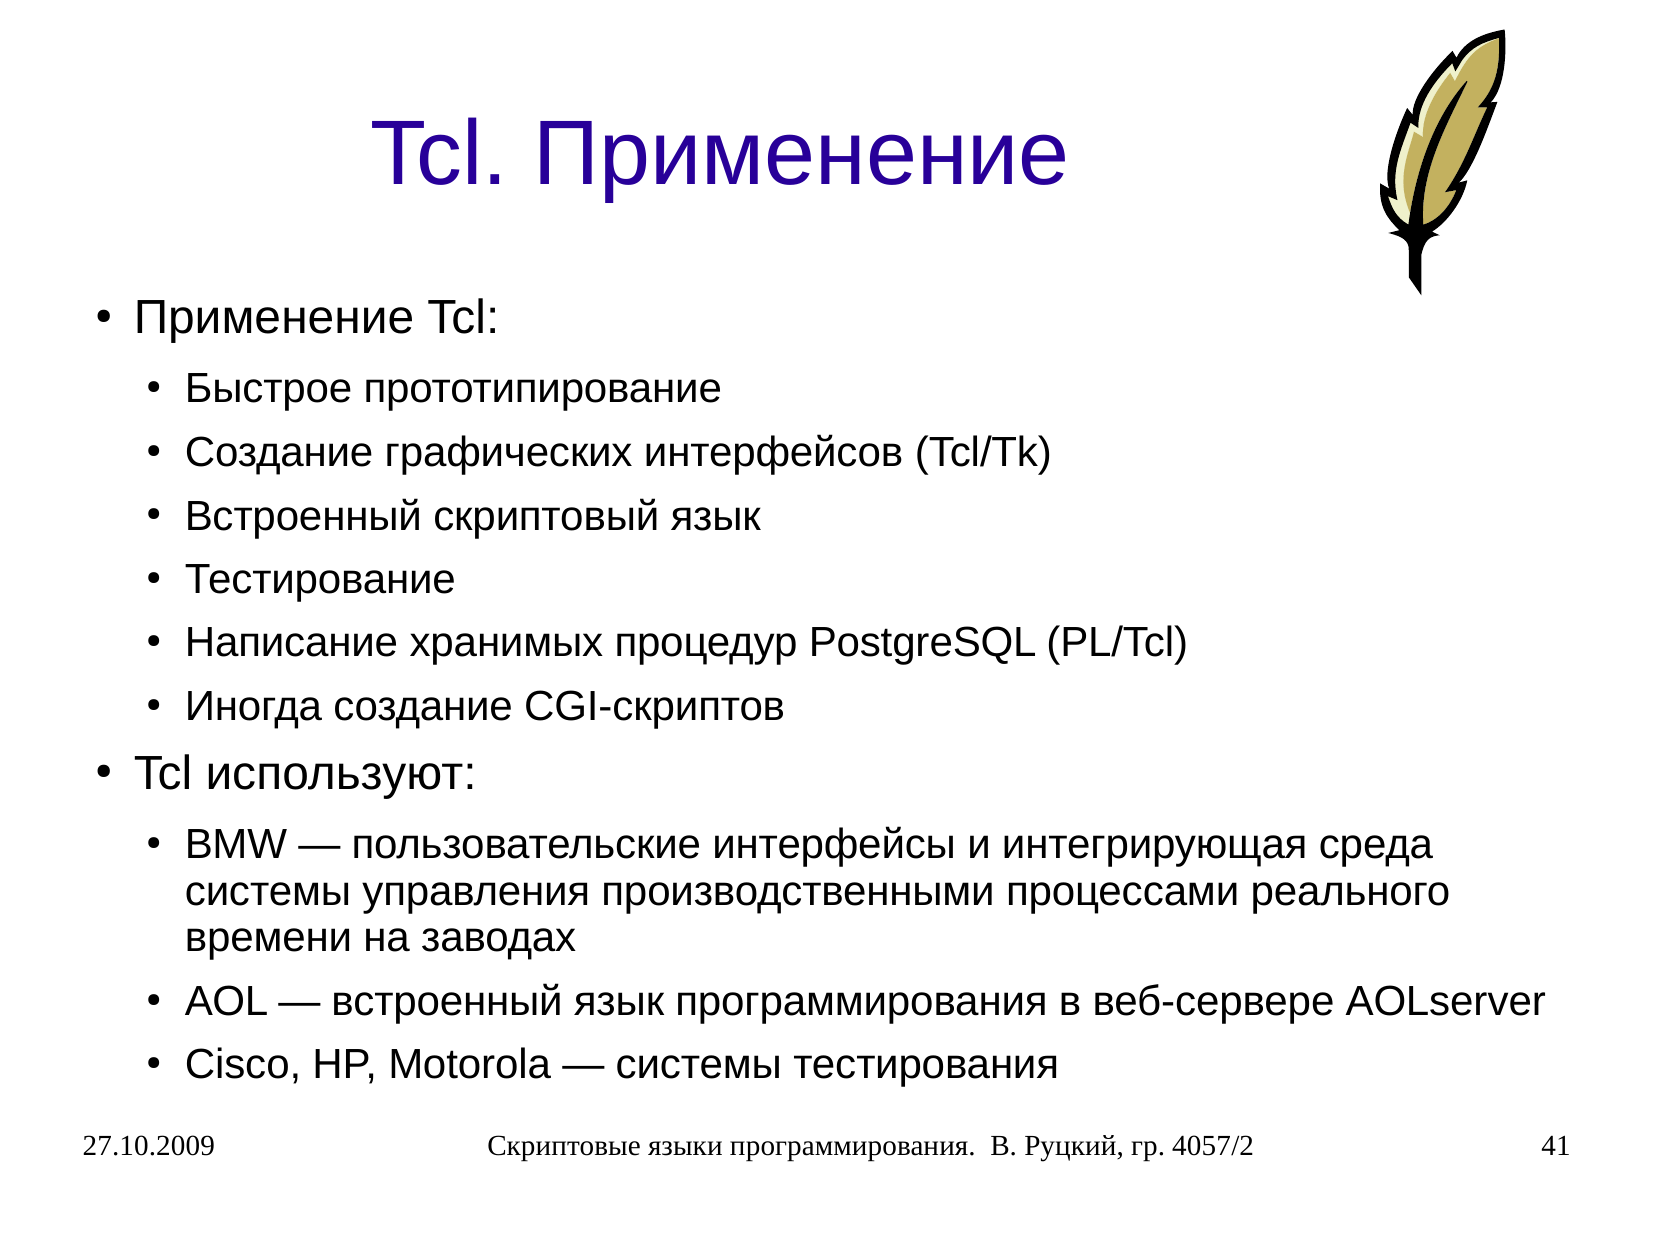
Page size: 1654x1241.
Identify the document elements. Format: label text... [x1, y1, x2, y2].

picture [1380, 29, 1506, 296]
list Применение Tcl: Быстрое прототипирование Создание графических интерфейсов (Tcl/Tk) Встроенный скриптовый язык Тестирование Написание хранимых процедур PostgreSQL (PL/Tcl) Иногда создание CGI-скриптов Tcl используют: BMW — пользовательские интерфейсы и интегрирующая среда системы управления производственными процессами реального времени на заводах AOL — встроенный язык программирования в веб-сервере AOLserver Cisco, HP, Motorola — системы тестирования [82, 290, 1571, 1109]
title Tcl. Применение [82, 49, 1359, 257]
